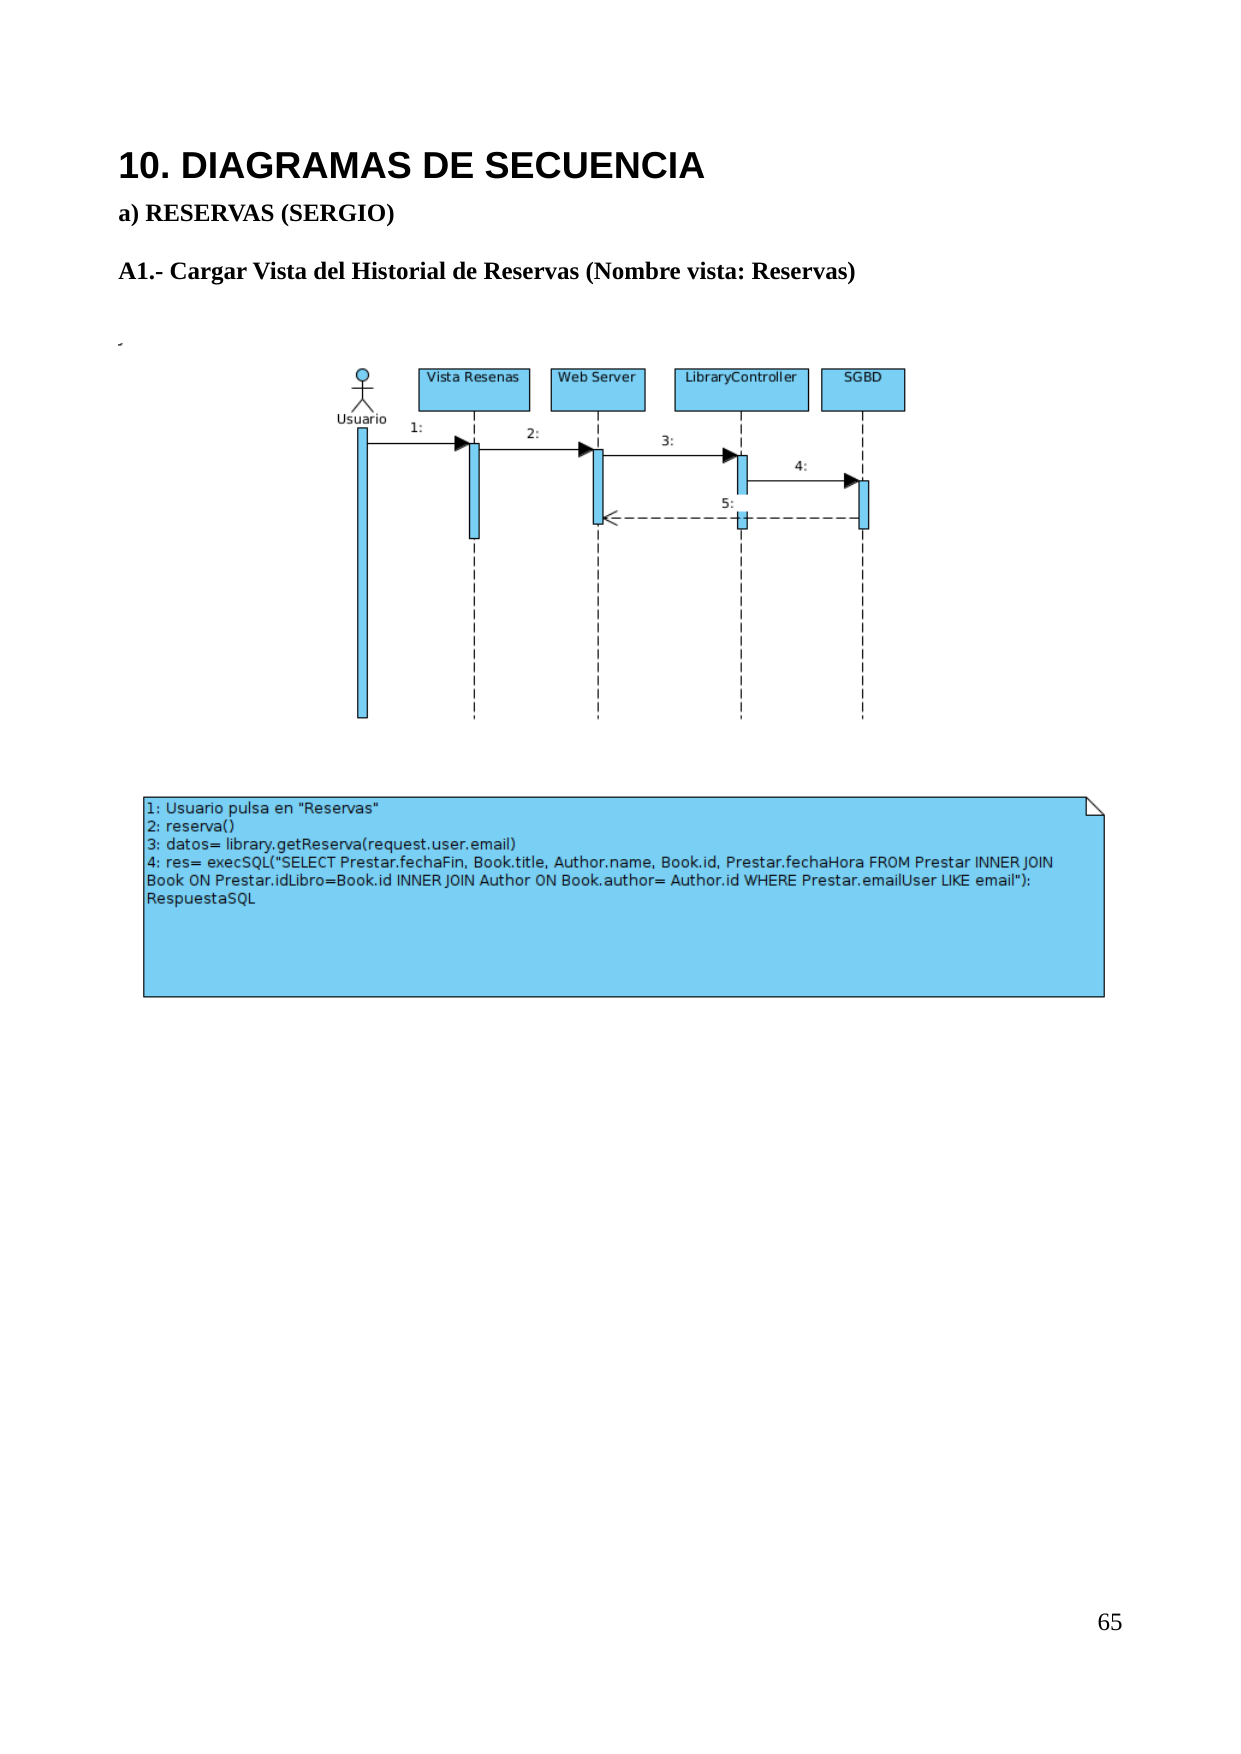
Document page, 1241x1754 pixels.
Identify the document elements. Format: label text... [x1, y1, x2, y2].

subtitle A1.- Cargar Vista del Historial de Reservas (Nombre vista: Reservas) [118, 257, 1122, 285]
picture [118, 343, 1123, 1012]
subtitle 10. DIAGRAMAS DE SECUENCIA [118, 143, 1122, 186]
subtitle a) RESERVAS (SERGIO) [118, 199, 1122, 228]
